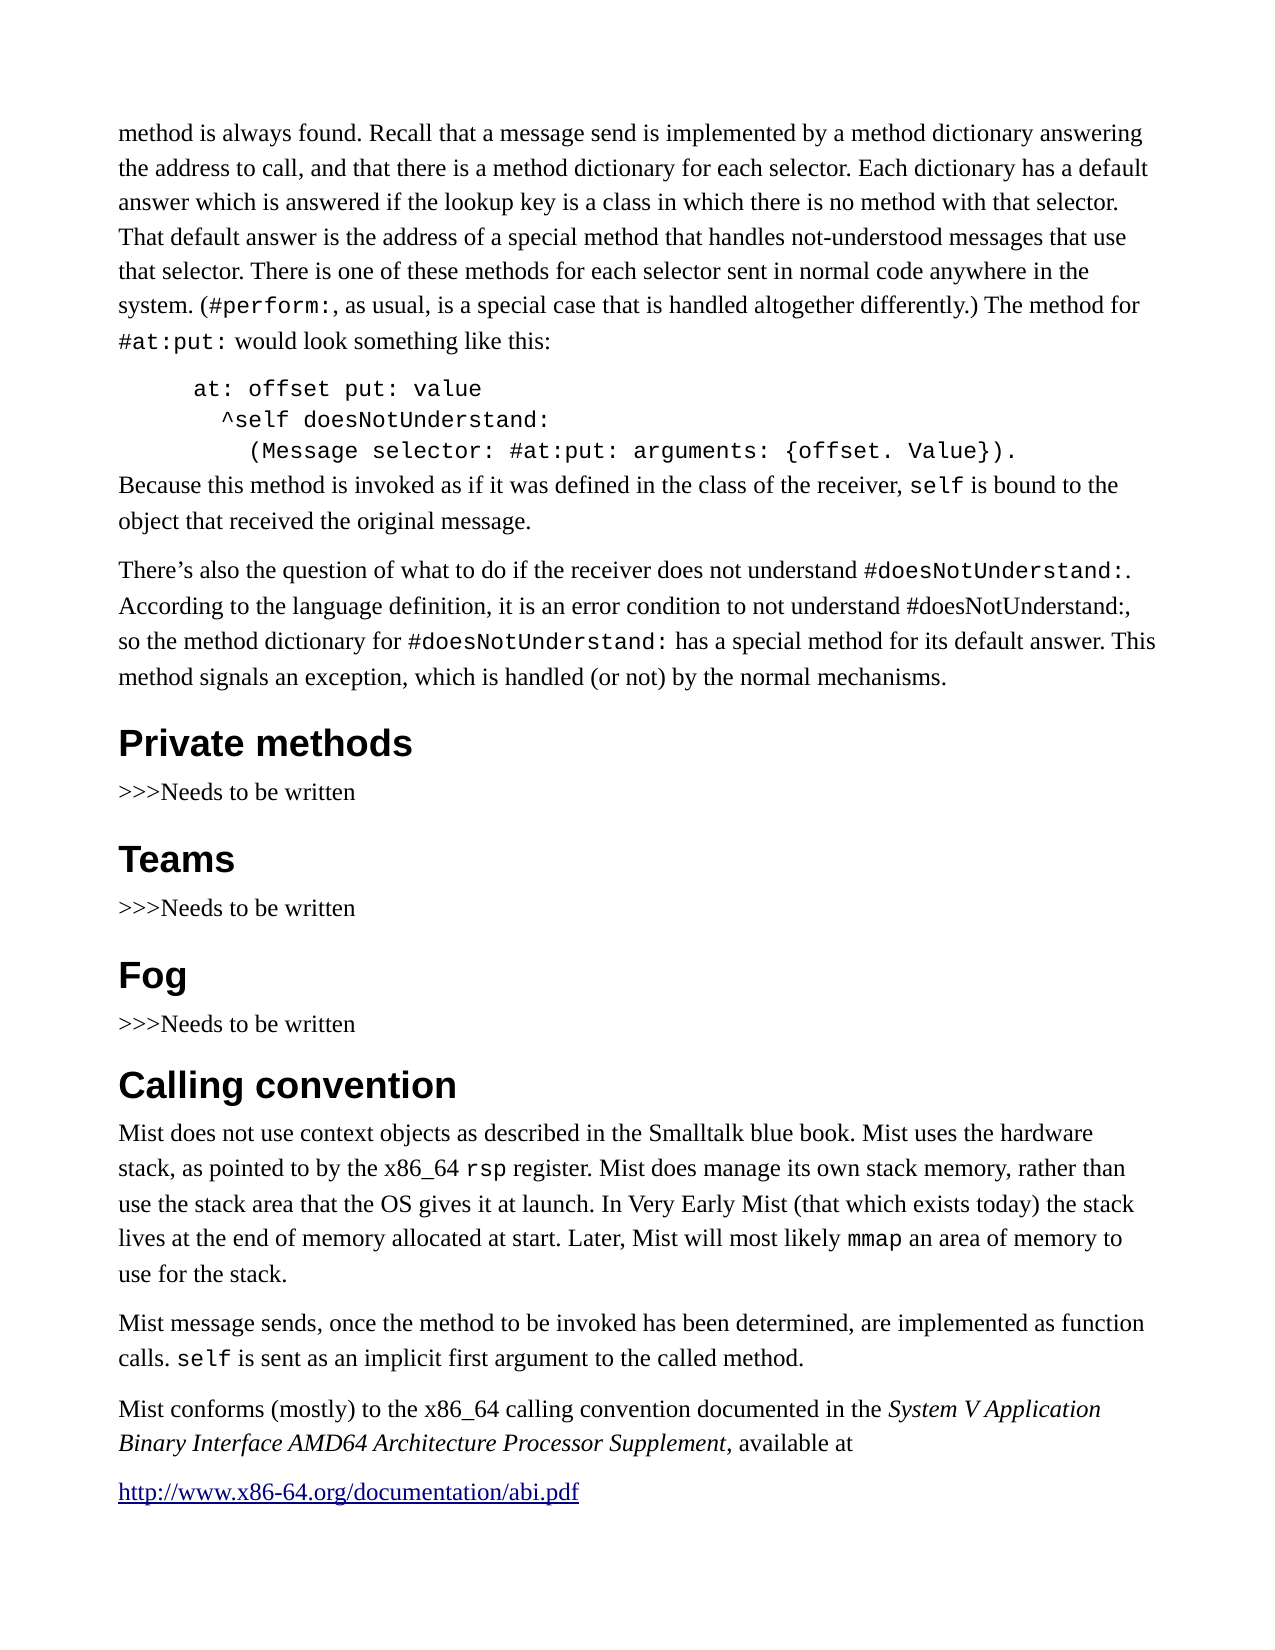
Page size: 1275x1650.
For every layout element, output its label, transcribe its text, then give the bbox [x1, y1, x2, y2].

text Because this method is invoked as if it was defined in the class of the receiver, self is bound to the object that received the original message. [118, 470, 1157, 535]
text Mist message sends, once the method to be invoked has been determined, are implemented as function calls. self is sent as an implicit first argument to the called method. [118, 1308, 1157, 1373]
text >>>Needs to be written [118, 777, 1157, 806]
subtitle Private methods [118, 721, 1157, 765]
text http://www.x86-64.org/documentation/abi.pdf [118, 1477, 1157, 1506]
list (Message selector: #at:put: arguments: {offset. Value}). [156, 439, 1157, 465]
text There’s also the question of what to do if the receiver does not understand #doesNotUnderstand:. According to the language definition, it is an error condition to not understand #doesNotUnderstand:, so the method dictionary for #doesNotUnderstand: has a special method for its default answer. This method signals an exception, which is handled (or not) by the normal mechanisms. [118, 555, 1157, 691]
subtitle Teams [118, 837, 1157, 881]
text >>>Needs to be written [118, 1009, 1157, 1037]
text Mist conforms (mostly) to the x86_64 calling convention documented in the System V Application Binary Interface AMD64 Architecture Processor Supplement, available at [118, 1394, 1157, 1457]
text method is always found. Recall that a message send is implemented by a method dictionary answering the address to call, and that there is a method dictionary for each selector. Each dictionary has a default answer which is answered if the lookup key is a class in which there is no method with that selector. That default answer is the address of a special method that handles not-understood messages that use that selector. There is one of these methods for each selector sent in normal code anywhere in the system. (#perform:, as usual, is a special case that is handled altogether differently.) The method for #at:put: would look something like this: [118, 118, 1157, 357]
list ^self doesNotUnderstand: [156, 408, 1157, 434]
text >>>Needs to be written [118, 893, 1157, 922]
list at: offset put: value [156, 377, 1157, 403]
text Mist does not use context objects as described in the Smalltalk blue book. Mist uses the hardware stack, as pointed to by the x86_64 rsp register. Mist does manage its own stack memory, rather than use the stack area that the OS gives it at launch. In Very Early Mist (that which exists today) the stack lives at the end of memory allocated at start. Later, Mist will most likely mmap an area of memory to use for the stack. [118, 1118, 1157, 1288]
subtitle Fog [118, 952, 1157, 996]
subtitle Calling convention [118, 1062, 1157, 1106]
